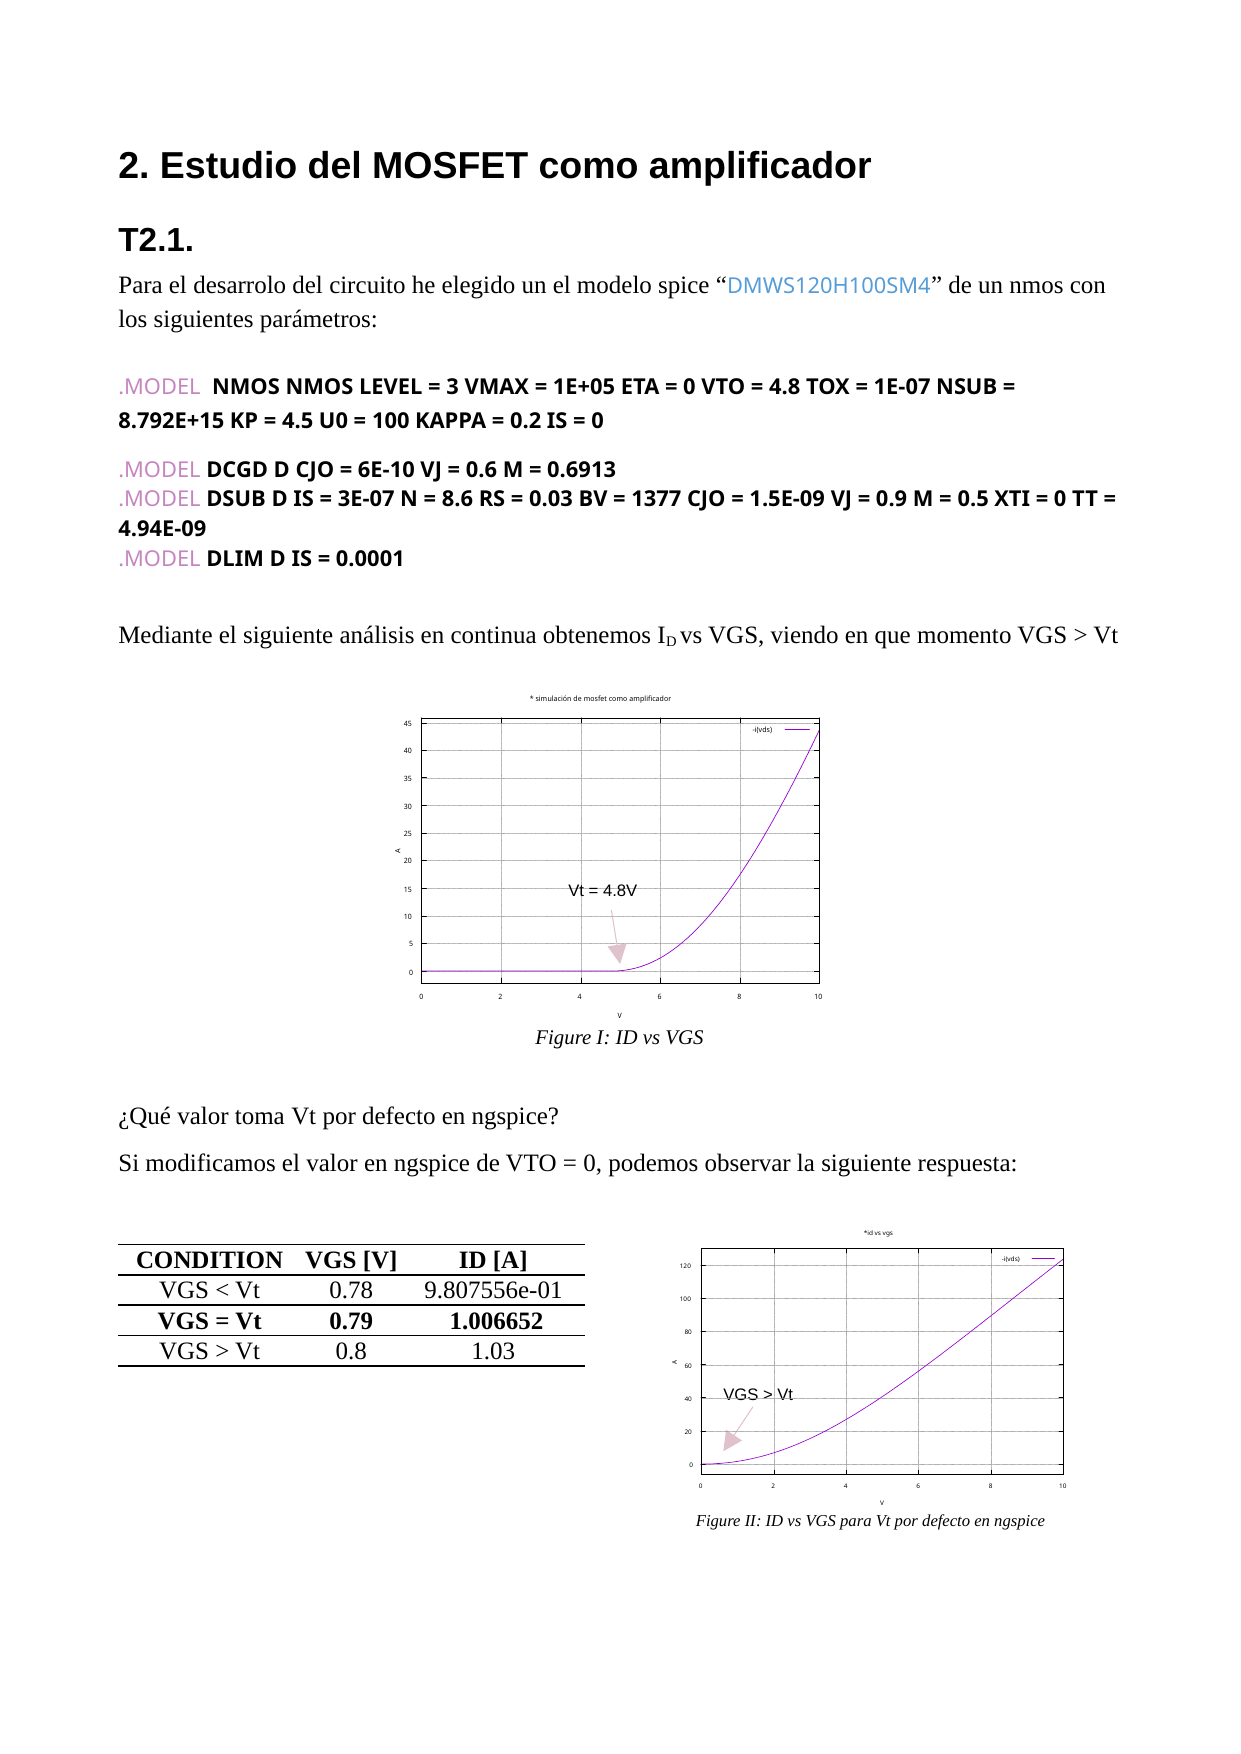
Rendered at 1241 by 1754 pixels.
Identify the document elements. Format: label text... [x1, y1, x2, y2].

text .MODEL DCGD D CJO = 6E-10 VJ = 0.6 M = 0.6913 [118, 454, 1122, 483]
text Mediante el siguiente análisis en continua obtenemos ID vs VGS, viendo en que momento VGS > Vt [118, 620, 1122, 649]
text .MODEL DSUB D IS = 3E-07 N = 8.6 RS = 0.03 BV = 1377 CJO = 1.5E-09 VJ = 0.9 M = 0.5 XTI = 0 TT = 4.94E-09 [118, 483, 1122, 543]
table_cell 9.807556e-01 [401, 1276, 585, 1304]
text Para el desarrolo del circuito he elegido un el modelo spice “DMWS120H100SM4” de un nmos con los siguientes parámetros: .MODEL NMOS NMOS LEVEL = 3 VMAX = 1E+05 ETA = 0 VTO = 4.8 TOX = 1E-07 NSUB = 8.792E+15 KP = 4.5 U0 = 100 KAPPA = 0.2 IS = 0 [118, 271, 1122, 435]
text Figure II: ID vs VGS para Vt por defecto en ngspice [664, 1227, 1078, 1529]
table_header VGS [V] [301, 1245, 401, 1274]
text Si modificamos el valor en ngspice de VTO = 0, podemos observar la siguiente respuesta: [118, 1148, 1122, 1177]
table_cell 0.79 [301, 1306, 401, 1334]
table_cell 1.006652 [401, 1306, 585, 1334]
table_cell VGS < Vt [118, 1276, 301, 1304]
table_cell VGS = Vt [118, 1306, 301, 1334]
subtitle T2.1. [118, 219, 1122, 258]
table_cell 1.03 [401, 1336, 585, 1365]
text ¿Qué valor toma Vt por defecto en ngspice? [118, 1101, 1122, 1129]
text .MODEL DLIM D IS = 0.0001 [118, 543, 1122, 573]
table_cell 0.8 [301, 1336, 401, 1365]
text Figure I: ID vs VGS [356, 691, 884, 1049]
subtitle 2. Estudio del MOSFET como amplificador [118, 143, 1122, 186]
table_cell 0.78 [301, 1276, 401, 1304]
table_header CONDITION [118, 1245, 301, 1274]
table_header ID [A] [401, 1245, 585, 1274]
table_cell VGS > Vt [118, 1336, 301, 1365]
